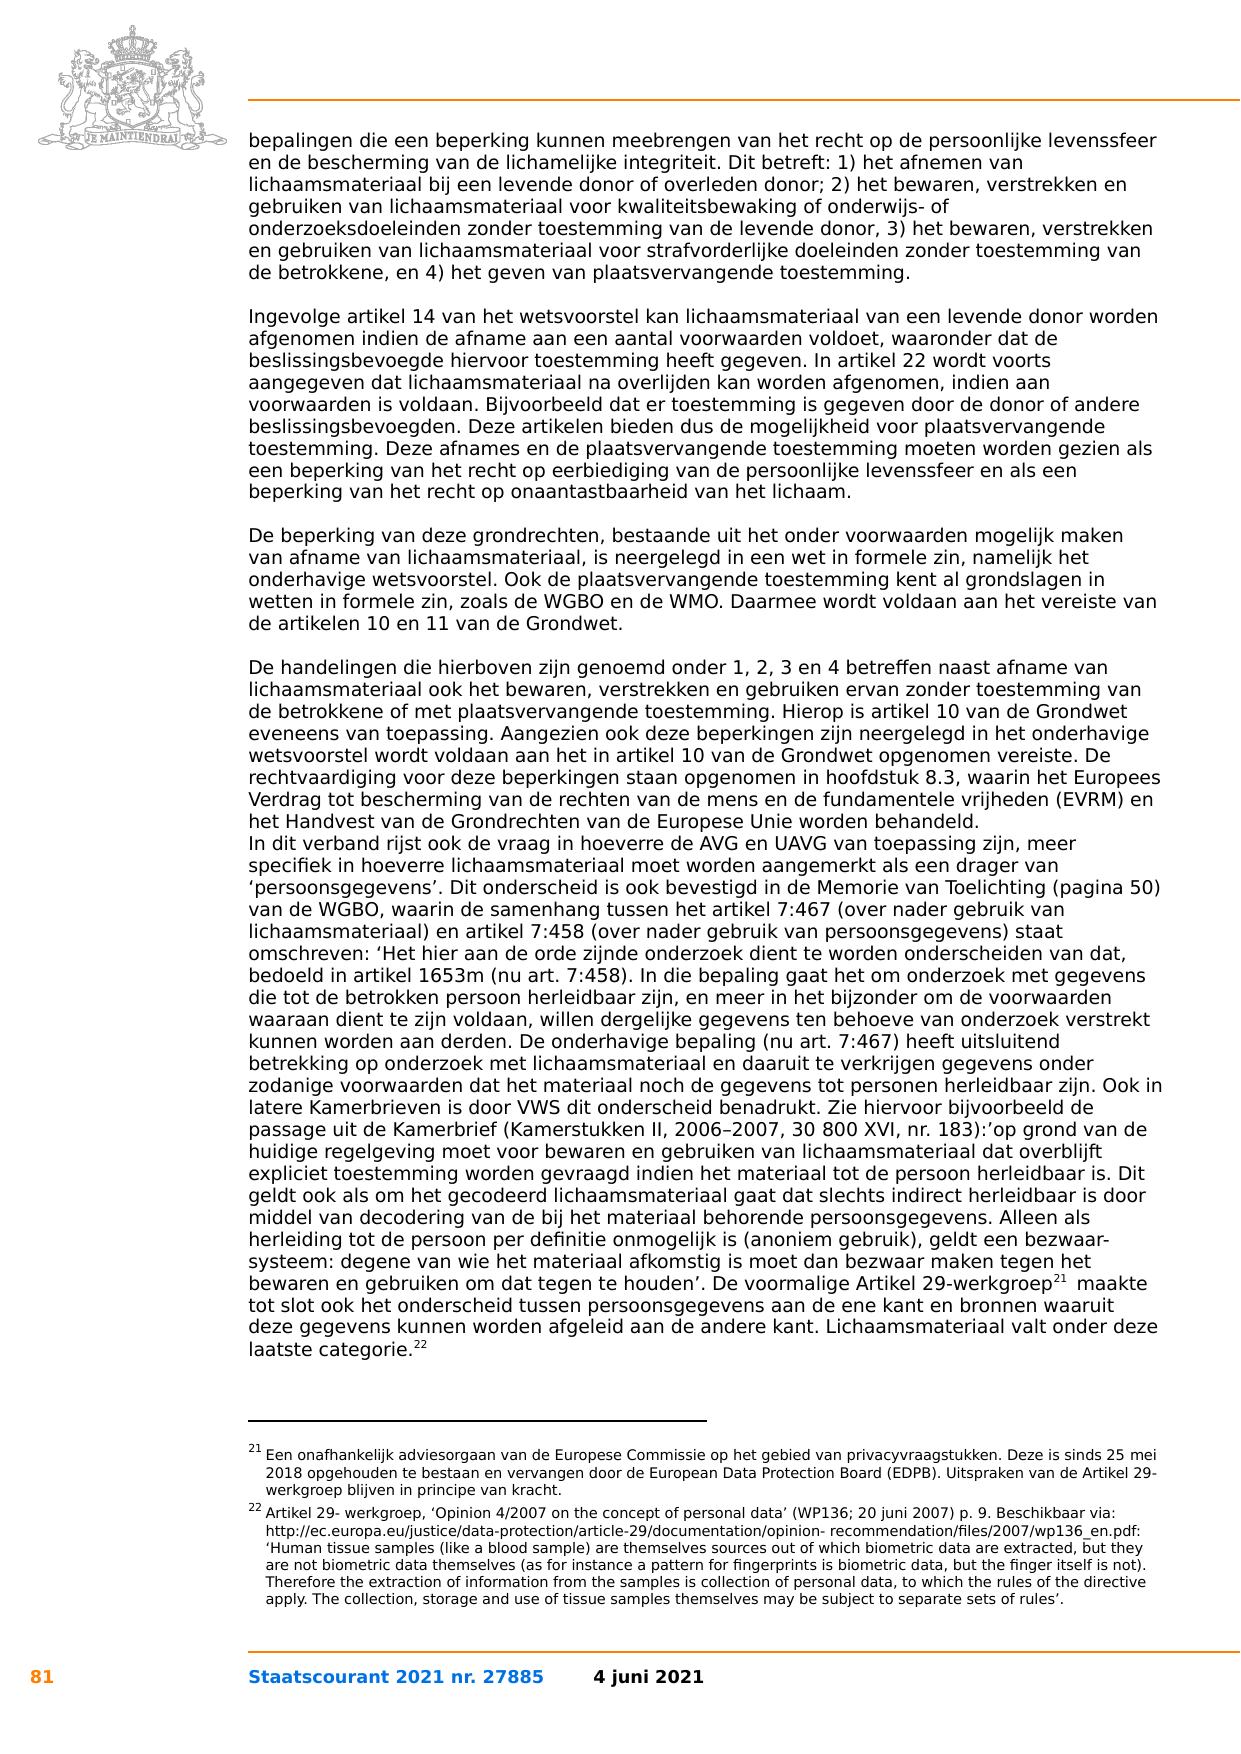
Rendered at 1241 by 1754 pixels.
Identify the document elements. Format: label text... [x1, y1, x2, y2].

text In dit verband rijst ook de vraag in hoeverre de AVG en UAVG van toepassing zijn, meer specifiek in hoeverre lichaamsmateriaal moet worden aangemerkt als een drager van ‘persoonsgegevens’. Dit onderscheid is ook bevestigd in de Memorie van Toelichting (pagina 50) van de WGBO, waarin de samenhang tussen het artikel 7:467 (over nader gebruik van lichaamsmateriaal) en artikel 7:458 (over nader gebruik van persoonsgegevens) staat omschreven: ‘Het hier aan de orde zijnde onderzoek dient te worden onderscheiden van dat, bedoeld in artikel 1653m (nu art. 7:458). In die bepaling gaat het om onderzoek met gegevens die tot de betrokken persoon herleidbaar zijn, en meer in het bijzonder om de voorwaarden waaraan dient te zijn voldaan, willen dergelijke gegevens ten behoeve van onderzoek verstrekt kunnen worden aan derden. De onderhavige bepaling (nu art. 7:467) heeft uitsluitend betrekking op onderzoek met lichaamsmateriaal en daaruit te verkrijgen gegevens onder zodanige voorwaarden dat het materiaal noch de gegevens tot personen herleidbaar zijn. Ook in latere Kamerbrieven is door VWS dit onderscheid benadrukt. Zie hiervoor bijvoorbeeld de passage uit de Kamerbrief (Kamerstukken II, 2006–2007, 30 800 XVI, nr. 183):’op grond van de huidige regelgeving moet voor bewaren en gebruiken van lichaamsmateriaal dat overblijft expliciet toestemming worden gevraagd indien het materiaal tot de persoon herleidbaar is. Dit geldt ook als om het gecodeerd lichaamsmateriaal gaat dat slechts indirect herleidbaar is door middel van decodering van de bij het materiaal behorende persoonsgegevens. Alleen als herleiding tot de persoon per definitie onmogelijk is (anoniem gebruik), geldt een bezwaar-systeem: degene van wie het materiaal afkomstig is moet dan bezwaar maken tegen het bewaren en gebruiken om dat tegen te houden’. De voormalige Artikel 29-werkgroep maakte tot slot ook het onderscheid tussen persoonsgegevens aan de ene kant en bronnen waaruit deze gegevens kunnen worden afgeleid aan de andere kant. Lichaamsmateriaal valt onder deze laatste categorie. [248, 833, 1163, 1360]
text Artikel 29- werkgroep, ‘Opinion 4/2007 on the concept of personal data’ (WP136; 20 juni 2007) p. 9. Beschikbaar via: http://ec.europa.eu/justice/data-protection/article-29/documentation/opinion- recommendation/files/2007/wp136_en.pdf: ‘Human tissue samples (like a blood sample) are themselves sources out of which biometric data are extracted, but they are not biometric data themselves (as for instance a pattern for fingerprints is biometric data, but the finger itself is not). Therefore the extraction of information from the samples is collection of personal data, to which the rules of the directive apply. The collection, storage and use of tissue samples themselves may be subject to separate sets of rules’. [248, 1501, 1163, 1608]
picture [38, 25, 227, 150]
text Ingevolge artikel 14 van het wetsvoorstel kan lichaamsmateriaal van een levende donor worden afgenomen indien de afname aan een aantal voorwaarden voldoet, waaronder dat de beslissingsbevoegde hiervoor toestemming heeft gegeven. In artikel 22 wordt voorts aangegeven dat lichaamsmateriaal na overlijden kan worden afgenomen, indien aan voorwaarden is voldaan. Bijvoorbeeld dat er toestemming is gegeven door de donor of andere beslissingsbevoegden. Deze artikelen bieden dus de mogelijkheid voor plaatsvervangende toestemming. Deze afnames en de plaatsvervangende toestemming moeten worden gezien als een beperking van het recht op eerbiediging van de persoonlijke levenssfeer en als een beperking van het recht op onaantastbaarheid van het lichaam. [248, 306, 1163, 503]
text De beperking van deze grondrechten, bestaande uit het onder voorwaarden mogelijk maken van afname van lichaamsmateriaal, is neergelegd in een wet in formele zin, namelijk het onderhavige wetsvoorstel. Ook de plaatsvervangende toestemming kent al grondslagen in wetten in formele zin, zoals de WGBO en de WMO. Daarmee wordt voldaan aan het vereiste van de artikelen 10 en 11 van de Grondwet. [248, 525, 1163, 635]
text Een onafhankelijk adviesorgaan van de Europese Commissie op het gebied van privacyvraagstukken. Deze is sinds 25 mei 2018 opgehouden te bestaan en vervangen door de European Data Protection Board (EDPB). Uitspraken van de Artikel 29-werkgroep blijven in principe van kracht. [248, 1443, 1163, 1498]
text bepalingen die een beperking kunnen meebrengen van het recht op de persoonlijke levenssfeer en de bescherming van de lichamelijke integriteit. Dit betreft: 1) het afnemen van lichaamsmateriaal bij een levende donor of overleden donor; 2) het bewaren, verstrekken en gebruiken van lichaamsmateriaal voor kwaliteitsbewaking of onderwijs- of onderzoeksdoeleinden zonder toestemming van de levende donor, 3) het bewaren, verstrekken en gebruiken van lichaamsmateriaal voor strafvorderlijke doeleinden zonder toestemming van de betrokkene, en 4) het geven van plaatsvervangende toestemming. [248, 130, 1163, 284]
text De handelingen die hierboven zijn genoemd onder 1, 2, 3 en 4 betreffen naast afname van lichaamsmateriaal ook het bewaren, verstrekken en gebruiken ervan zonder toestemming van de betrokkene of met plaatsvervangende toestemming. Hierop is artikel 10 van de Grondwet eveneens van toepassing. Aangezien ook deze beperkingen zijn neergelegd in het onderhavige wetsvoorstel wordt voldaan aan het in artikel 10 van de Grondwet opgenomen vereiste. De rechtvaardiging voor deze beperkingen staan opgenomen in hoofdstuk 8.3, waarin het Europees Verdrag tot bescherming van de rechten van de mens en de fundamentele vrijheden (EVRM) en het Handvest van de Grondrechten van de Europese Unie worden behandeld. [248, 657, 1163, 833]
